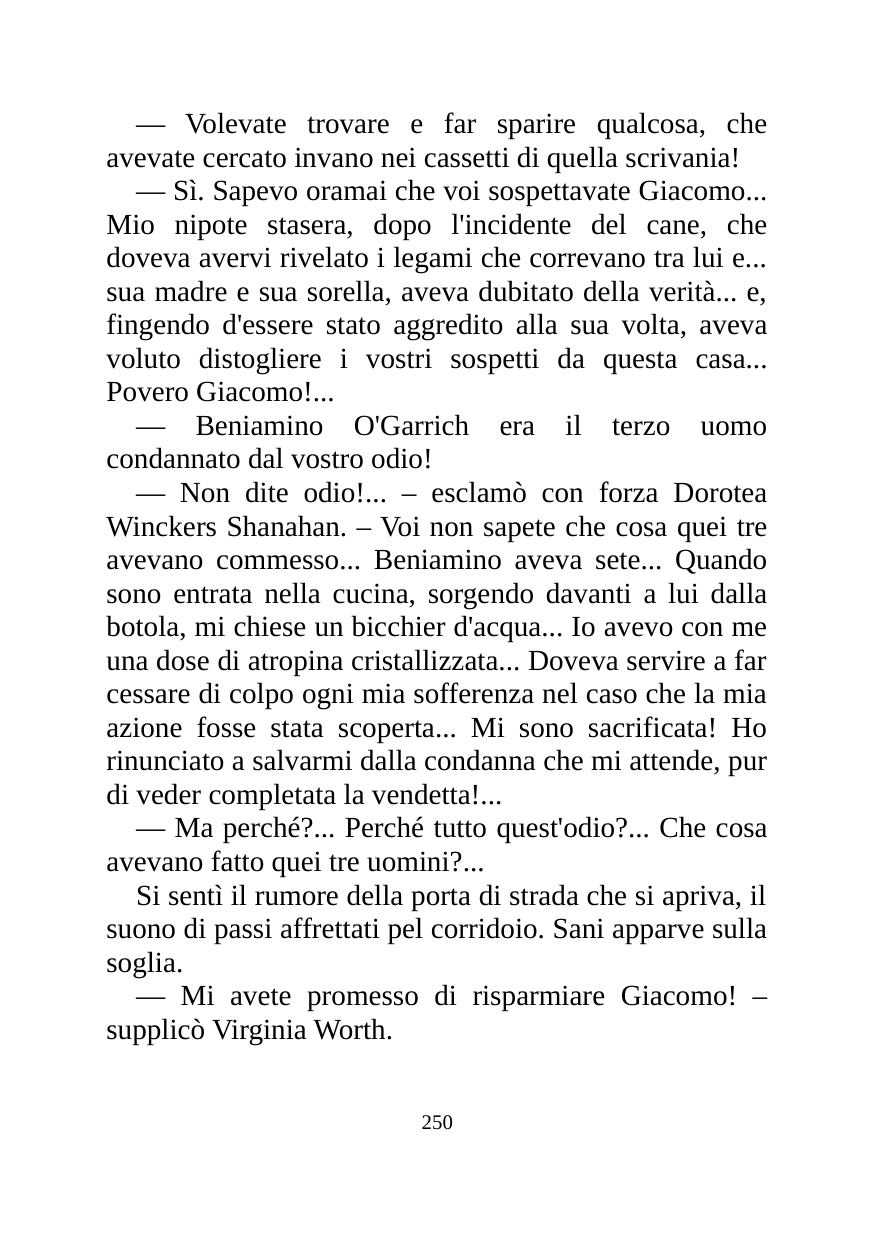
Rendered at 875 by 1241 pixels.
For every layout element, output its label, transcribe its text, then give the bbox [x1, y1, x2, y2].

text — Sì. Sapevo oramai che voi sospettavate Giacomo... Mio nipote stasera, dopo l'incidente del cane, che doveva avervi rivelato i legami che correvano tra lui e... sua madre e sua sorella, aveva dubitato della verità... e, fingendo d'essere stato aggredito alla sua volta, aveva voluto distogliere i vostri sospetti da questa casa... Povero Giacomo!... [106, 173, 768, 408]
text — Ma perché?... Perché tutto quest'odio?... Che cosa avevano fatto quei tre uomini?... [106, 811, 768, 878]
text — Mi avete promesso di risparmiare Giacomo! – supplicò Virginia Worth. [106, 978, 768, 1045]
text — Beniamino O'Garrich era il terzo uomo condannato dal vostro odio! [106, 408, 768, 475]
text — Non dite odio!... – esclamò con forza Dorotea Winckers Shanahan. – Voi non sapete che cosa quei tre avevano commesso... Beniamino aveva sete... Quando sono entrata nella cucina, sorgendo davanti a lui dalla botola, mi chiese un bicchier d'acqua... Io avevo con me una dose di atropina cristallizzata... Doveva servire a far cessare di colpo ogni mia sofferenza nel caso che la mia azione fosse stata scoperta... Mi sono sacrificata! Ho rinunciato a salvarmi dalla condanna che mi attende, pur di veder completata la vendetta!... [106, 475, 768, 811]
text — Volevate trovare e far sparire qualcosa, che avevate cercato invano nei cassetti di quella scrivania! [106, 106, 768, 173]
text Si sentì il rumore della porta di strada che si apriva, il suono di passi affrettati pel corridoio. Sani apparve sulla soglia. [106, 878, 768, 978]
